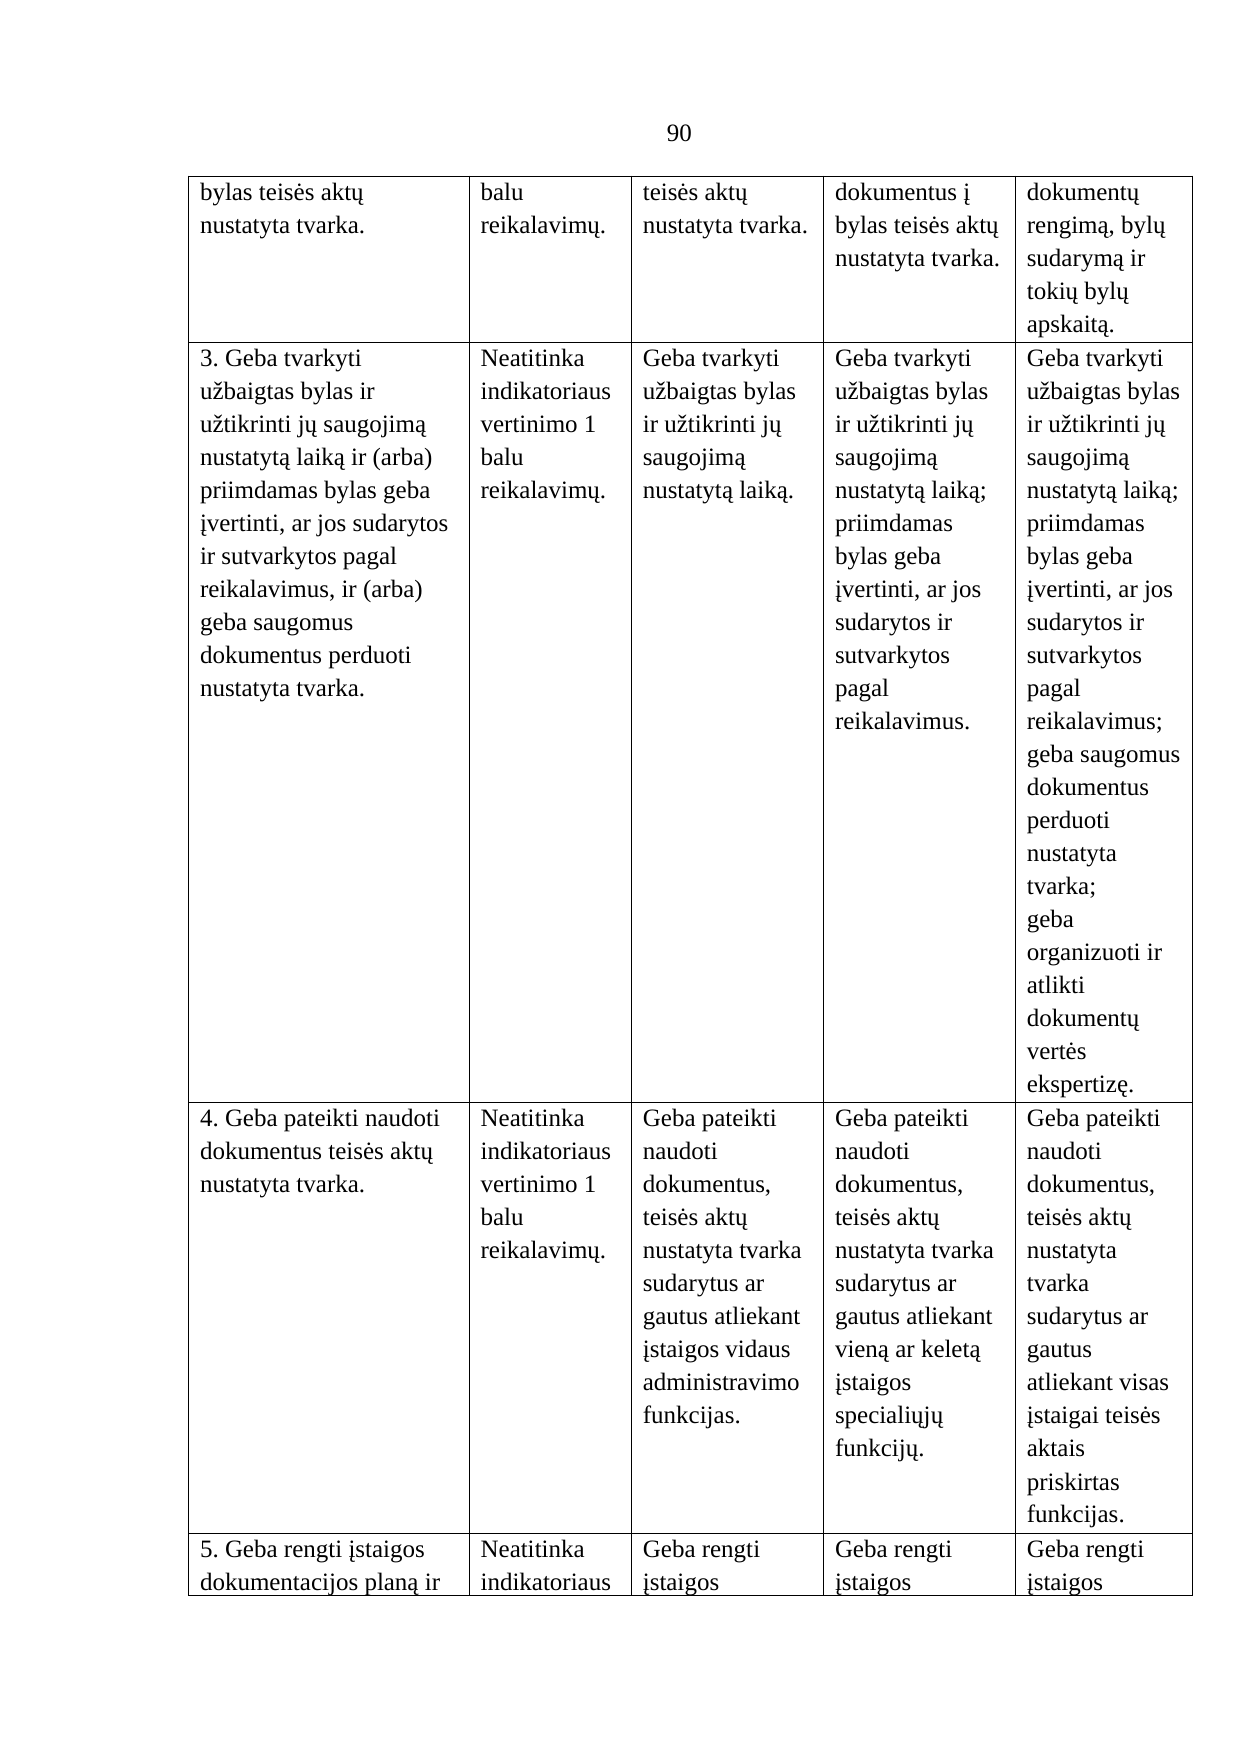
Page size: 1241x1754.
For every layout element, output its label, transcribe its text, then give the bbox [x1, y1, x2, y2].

table_cell 4. Geba pateikti naudoti dokumentus teisės aktų nustatyta tvarka. [189, 1103, 469, 1533]
table_cell Geba rengti įstaigos [632, 1534, 823, 1595]
table_cell Geba pateikti naudoti dokumentus, teisės aktų nustatyta tvarka sudarytus ar gautus atliekant visas įstaigai teisės aktais priskirtas funkcijas. [1016, 1103, 1192, 1533]
table_cell Geba rengti įstaigos [824, 1534, 1015, 1595]
table_cell teisės aktų nustatyta tvarka. [632, 177, 823, 342]
table_cell Geba tvarkyti užbaigtas bylas ir užtikrinti jų saugojimą nustatytą laiką; priimdamas bylas geba įvertinti, ar jos sudarytos ir sutvarkytos pagal reikalavimus. [824, 343, 1015, 1102]
table_cell dokumentus į bylas teisės aktų nustatyta tvarka. [824, 177, 1015, 342]
table_cell Neatitinka indikatoriaus vertinimo 1 balu reikalavimų. [470, 343, 631, 1102]
table_cell dokumentų rengimą, bylų sudarymą ir tokių bylų apskaitą. [1016, 177, 1192, 342]
table_cell bylas teisės aktų nustatyta tvarka. [189, 177, 469, 342]
table_cell Neatitinka indikatoriaus [470, 1534, 631, 1595]
table_cell Geba pateikti naudoti dokumentus, teisės aktų nustatyta tvarka sudarytus ar gautus atliekant vieną ar keletą įstaigos specialiųjų funkcijų. [824, 1103, 1015, 1533]
table_cell Geba pateikti naudoti dokumentus, teisės aktų nustatyta tvarka sudarytus ar gautus atliekant įstaigos vidaus administravimo funkcijas. [632, 1103, 823, 1533]
table_cell Geba rengti įstaigos [1016, 1534, 1192, 1595]
table_cell Geba tvarkyti užbaigtas bylas ir užtikrinti jų saugojimą nustatytą laiką; priimdamas bylas geba įvertinti, ar jos sudarytos ir sutvarkytos pagal reikalavimus; geba saugomus dokumentus perduoti nustatyta tvarka; geba organizuoti ir atlikti dokumentų vertės ekspertizę. [1016, 343, 1192, 1102]
table_cell 3. Geba tvarkyti užbaigtas bylas ir užtikrinti jų saugojimą nustatytą laiką ir (arba) priimdamas bylas geba įvertinti, ar jos sudarytos ir sutvarkytos pagal reikalavimus, ir (arba) geba saugomus dokumentus perduoti nustatyta tvarka. [189, 343, 469, 1102]
table_cell 5. Geba rengti įstaigos dokumentacijos planą ir [189, 1534, 469, 1595]
table_cell Geba tvarkyti užbaigtas bylas ir užtikrinti jų saugojimą nustatytą laiką. [632, 343, 823, 1102]
table_cell balu reikalavimų. [470, 177, 631, 342]
table_cell Neatitinka indikatoriaus vertinimo 1 balu reikalavimų. [470, 1103, 631, 1533]
